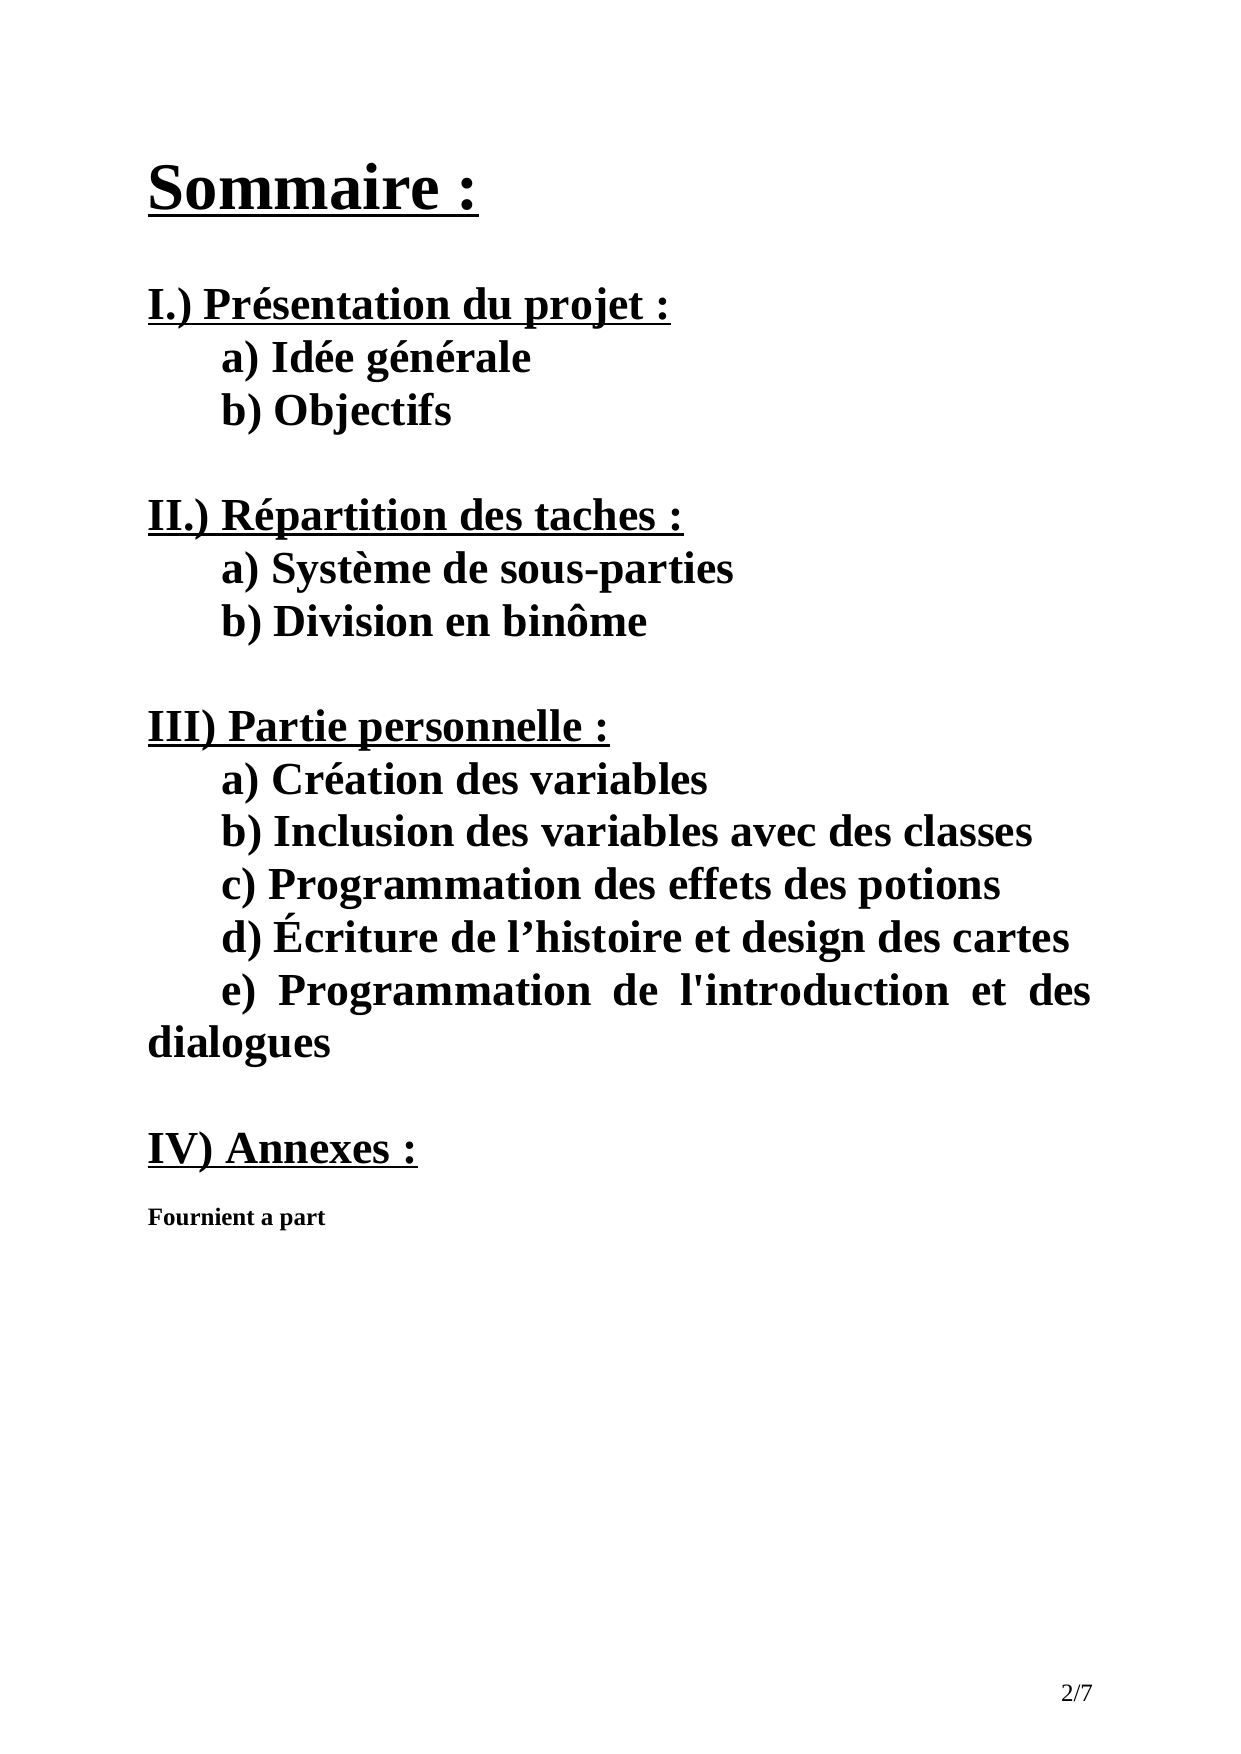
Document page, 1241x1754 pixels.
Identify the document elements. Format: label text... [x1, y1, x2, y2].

text a) Système de sous-parties [148, 541, 1093, 593]
text b) Inclusion des variables avec des classes [148, 804, 1093, 857]
text d) Écriture de l’histoire et design des cartes [148, 909, 1093, 962]
text a) Création des variables [148, 751, 1093, 804]
text Sommaire : [148, 148, 1093, 224]
text b) Division en binôme [148, 593, 1093, 646]
text c) Programmation des effets des potions [148, 857, 1093, 909]
text II.) Répartition des taches : [148, 488, 1093, 541]
text III) Partie personnelle : [148, 699, 1093, 751]
text IV) Annexes : [148, 1120, 1093, 1173]
text a) Idée générale [148, 330, 1093, 382]
text I.) Présentation du projet : [148, 277, 1093, 330]
text Fournient a part [148, 1202, 1093, 1231]
text b) Objectifs [148, 382, 1093, 435]
text e) Programmation de l'introduction et des dialogues [148, 962, 1093, 1068]
